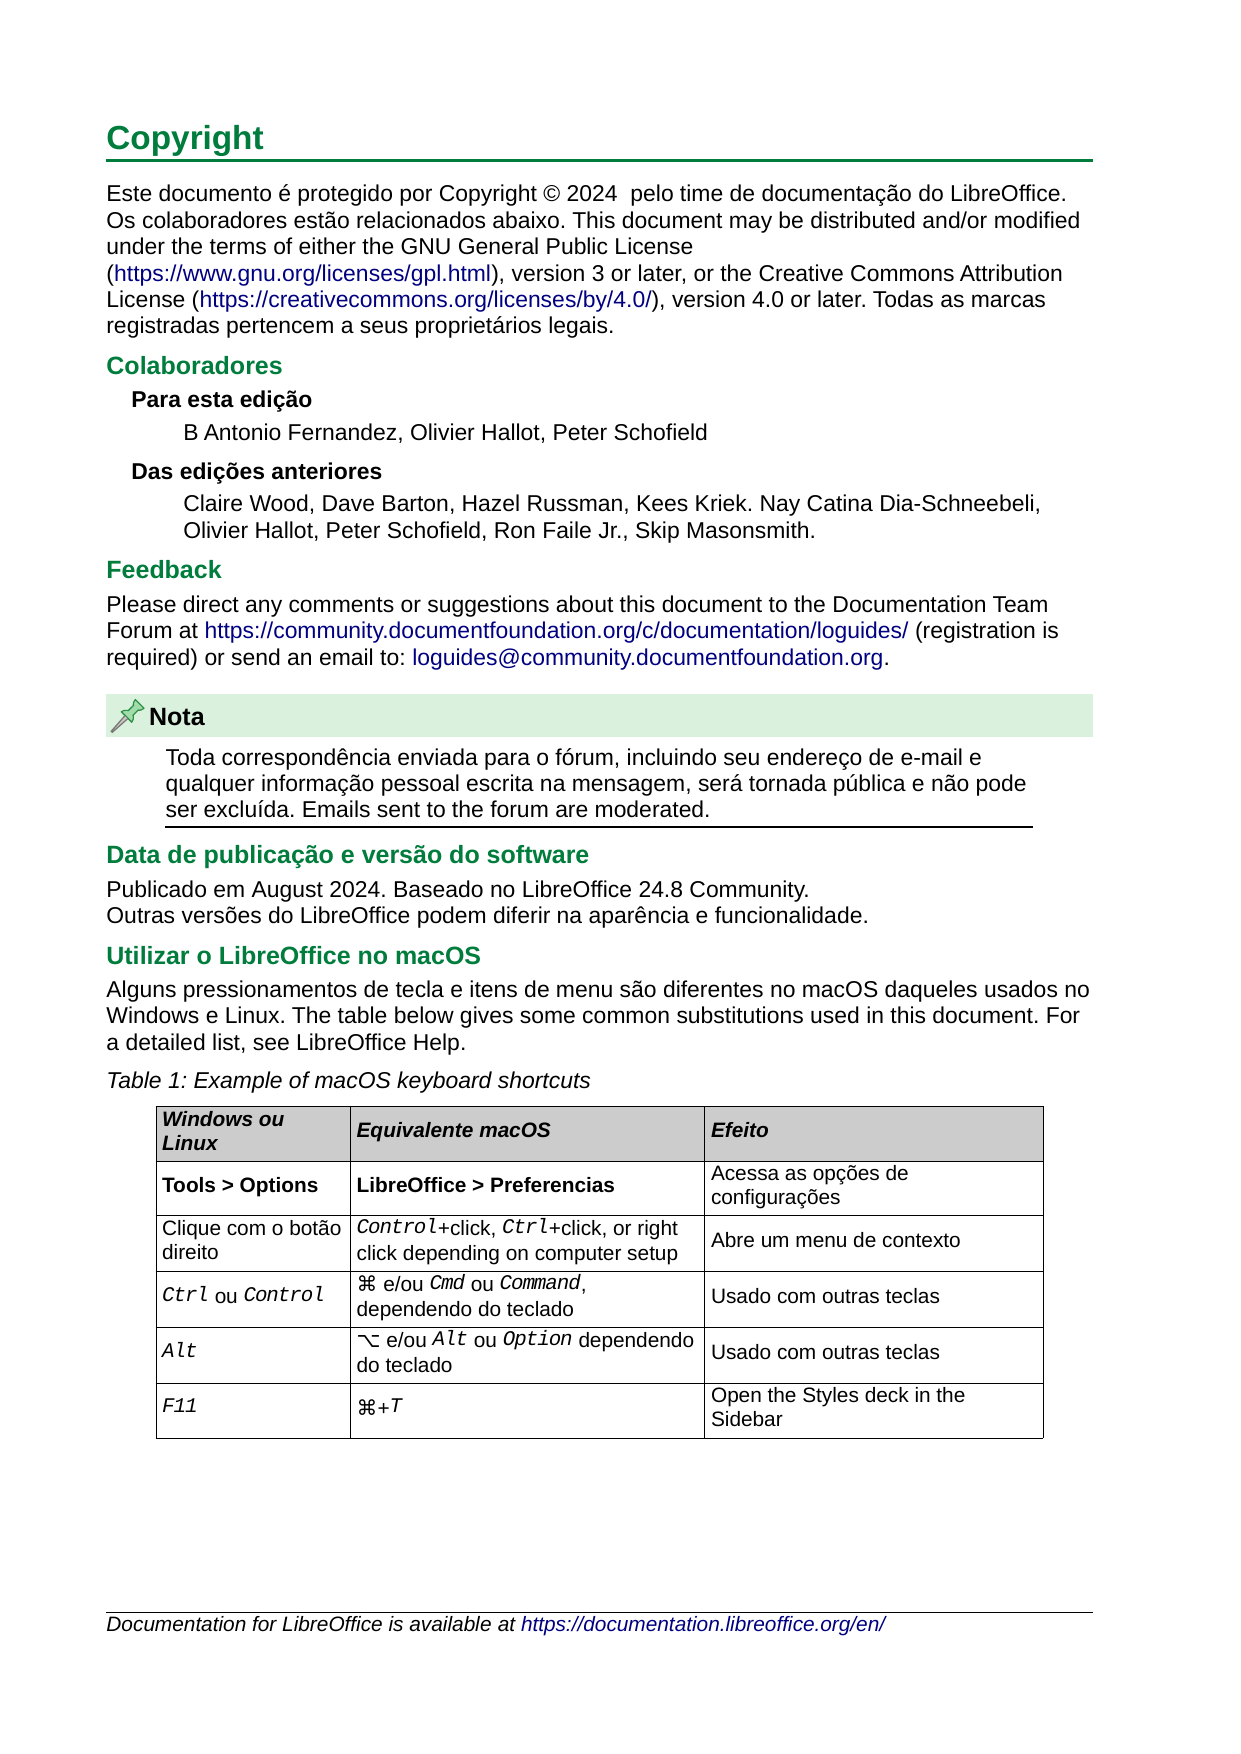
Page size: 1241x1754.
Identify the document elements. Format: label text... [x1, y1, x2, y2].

subtitle Colaboradores [106, 351, 1093, 380]
table_cell ⌘+T [351, 1384, 704, 1437]
table_cell LibreOffice > Preferencias [351, 1162, 704, 1215]
subtitle Utilizar o LibreOffice no macOS [106, 941, 1093, 969]
table_cell Open the Styles deck in the Sidebar [705, 1384, 1043, 1437]
table_cell Ctrl ou Control [157, 1272, 350, 1327]
text Table 1: Example of macOS keyboard shortcuts [106, 1067, 1093, 1094]
table_cell ⌥ e/ou Alt ou Option dependendo do teclado [351, 1328, 704, 1383]
table_header Windows ou Linux [157, 1107, 350, 1161]
table_header Equivalente macOS [351, 1107, 704, 1161]
table_header Efeito [705, 1107, 1043, 1161]
table_cell Usado com outras teclas [705, 1328, 1043, 1383]
text Publicado em Agosto de 2024. Baseado no LibreOffice 24.8 Community. Outras versões do LibreOffice podem diferir na aparência e funcionalidade. [106, 876, 1093, 928]
subtitle Nota [106, 694, 1093, 737]
text Para esta edição [131, 386, 1093, 413]
table_cell Acessa as opções de configurações [705, 1162, 1043, 1215]
table_cell Abre um menu de contexto [705, 1216, 1043, 1271]
table_cell Alt [157, 1328, 350, 1383]
table_cell Usado com outras teclas [705, 1272, 1043, 1327]
text B Antonio Fernandez, Olivier Hallot, Peter Schofield [183, 419, 1093, 445]
text Toda correspondência enviada para o fórum, incluindo seu endereço de e-mail e qualquer informação pessoal escrita na mensagem, será tornada pública e não pode ser excluída. Emails sent to the forum are moderated. [165, 744, 1033, 826]
text Please direct any comments or suggestions about this document to the Documentation Team Forum at https://community.documentfoundation.org/c/documentation/loguides/ (registration is required) or send an email to: loguides@community.documentfoundation.org. [106, 591, 1093, 670]
subtitle Copyright [106, 118, 1093, 159]
text Claire Wood, Dave Barton, Hazel Russman, Kees Kriek. Nay Catina Dia-Schneebeli, Olivier Hallot, Peter Schofield, Ron Faile Jr., Skip Masonsmith. [183, 490, 1093, 543]
table_cell Tools > Options [157, 1162, 350, 1215]
table_cell F11 [157, 1384, 350, 1437]
table_cell Control+click, Ctrl+click, or right click depending on computer setup [351, 1216, 704, 1271]
text Este documento é protegido por Copyright © 2024 pelo time de documentação do LibreOffice. Os colaboradores estão relacionados abaixo. This document may be distributed and/or modified under the terms of either the GNU General Public License (https://www.gnu.org/licenses/gpl.html), version 3 or later, or the Creative Commons Attribution License (https://creativecommons.org/licenses/by/4.0/), version 4.0 or later. Todas as marcas registradas pertencem a seus proprietários legais. [106, 180, 1093, 338]
table_cell Clique com o botão direito [157, 1216, 350, 1271]
text Das edições anteriores [131, 458, 1093, 484]
subtitle Feedback [106, 556, 1093, 584]
table_cell ⌘ e/ou Cmd ou Command, dependendo do teclado [351, 1272, 704, 1327]
text Alguns pressionamentos de tecla e itens de menu são diferentes no macOS daqueles usados no Windows e Linux. The table below gives some common substitutions used in this document. For a detailed list, see LibreOffice Help. [106, 976, 1093, 1055]
subtitle Data de publicação e versão do software [106, 840, 1093, 869]
